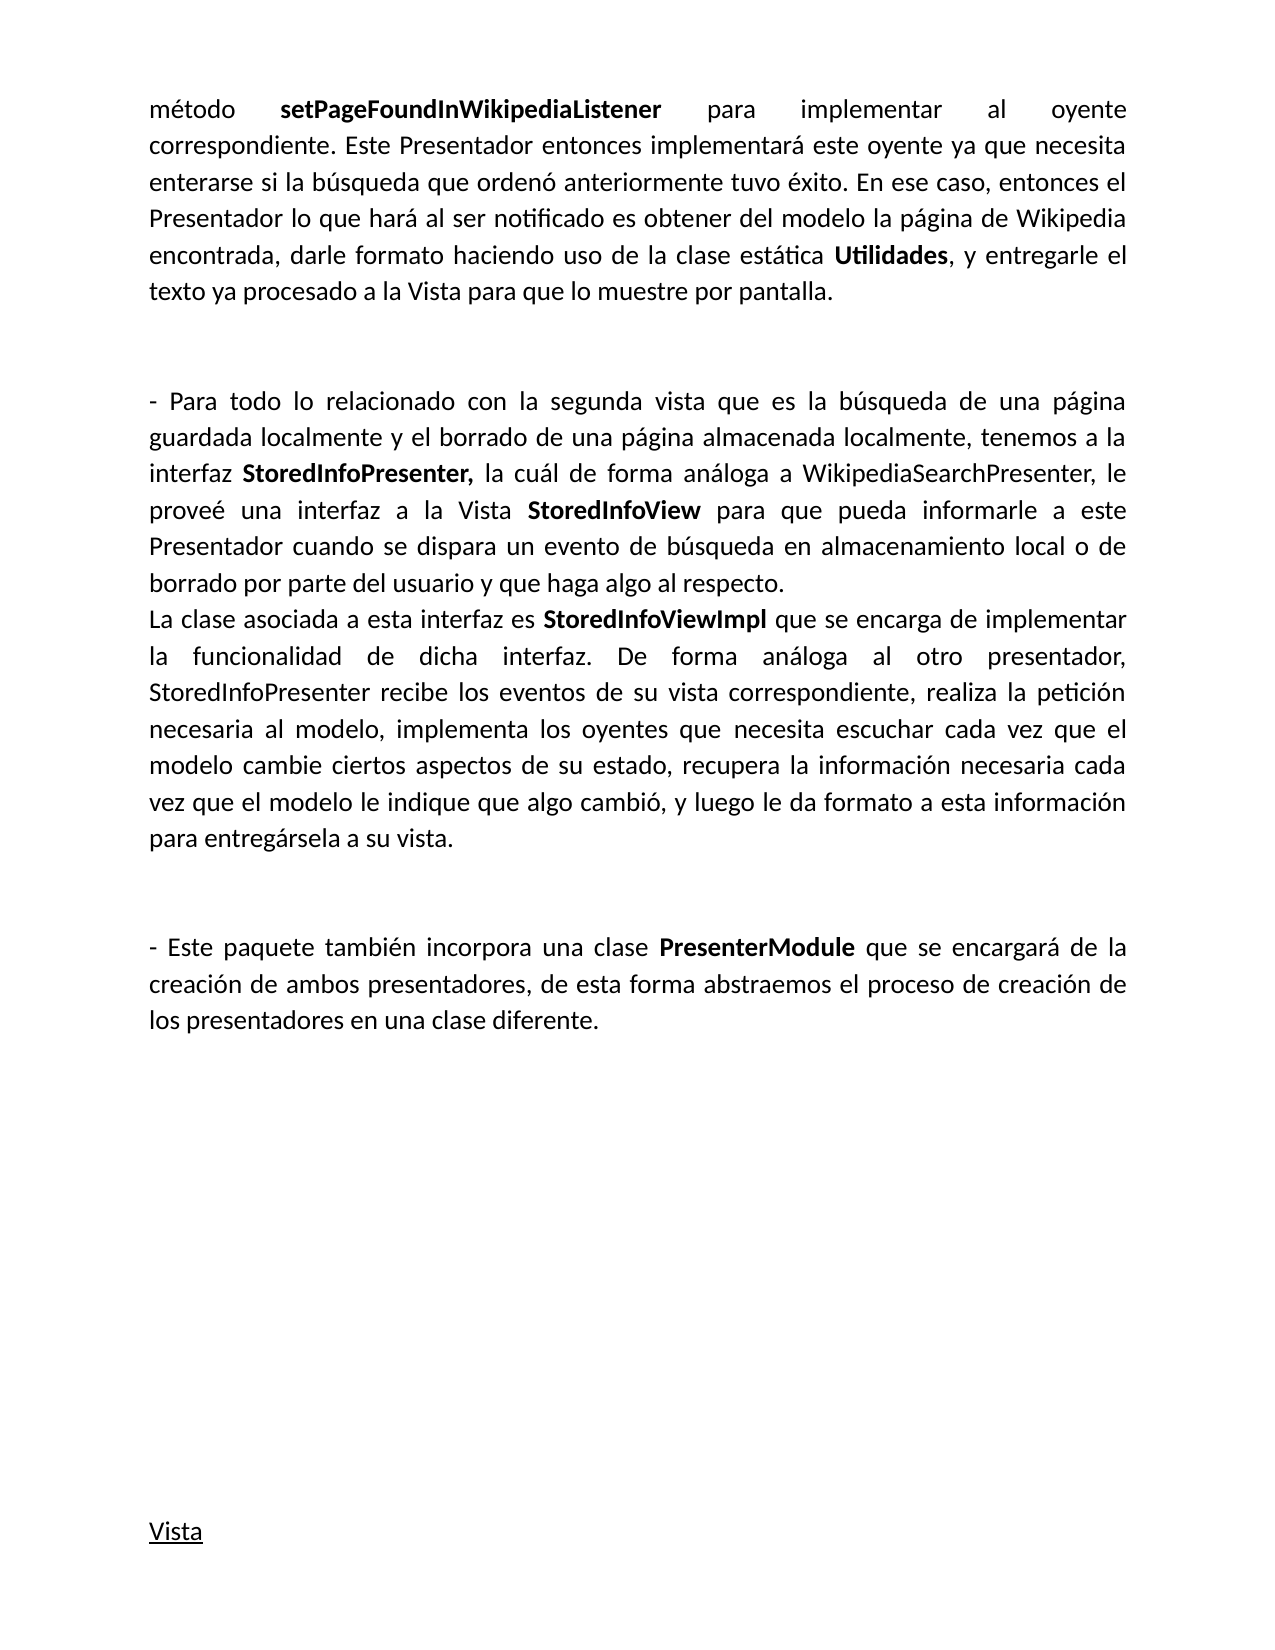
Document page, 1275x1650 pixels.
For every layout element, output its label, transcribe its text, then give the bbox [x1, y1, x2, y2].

text método setPageFoundInWikipediaListener para implementar al oyente correspondiente. Este Presentador entonces implementará este oyente ya que necesita enterarse si la búsqueda que ordenó anteriormente tuvo éxito. En ese caso, entonces el Presentador lo que hará al ser notificado es obtener del modelo la página de Wikipedia encontrada, darle formato haciendo uso de la clase estática Utilidades, y entregarle el texto ya procesado a la Vista para que lo muestre por pantalla. [149, 88, 1127, 307]
text - Este paquete también incorpora una clase PresenterModule que se encargará de la creación de ambos presentadores, de esta forma abstraemos el proceso de creación de los presentadores en una clase diferente. [149, 927, 1127, 1036]
text Vista [149, 1510, 1127, 1547]
text - Para todo lo relacionado con la segunda vista que es la búsqueda de una página guardada localmente y el borrado de una página almacenada localmente, tenemos a la interfaz StoredInfoPresenter, la cuál de forma análoga a WikipediaSearchPresenter, le proveé una interfaz a la Vista StoredInfoView para que pueda informarle a este Presentador cuando se dispara un evento de búsqueda en almacenamiento local o de borrado por parte del usuario y que haga algo al respecto. [149, 380, 1127, 599]
text La clase asociada a esta interfaz es StoredInfoViewImpl que se encarga de implementar la funcionalidad de dicha interfaz. De forma análoga al otro presentador, StoredInfoPresenter recibe los eventos de su vista correspondiente, realiza la petición necesaria al modelo, implementa los oyentes que necesita escuchar cada vez que el modelo cambie ciertos aspectos de su estado, recupera la información necesaria cada vez que el modelo le indique que algo cambió, y luego le da formato a esta información para entregársela a su vista. [149, 599, 1127, 854]
